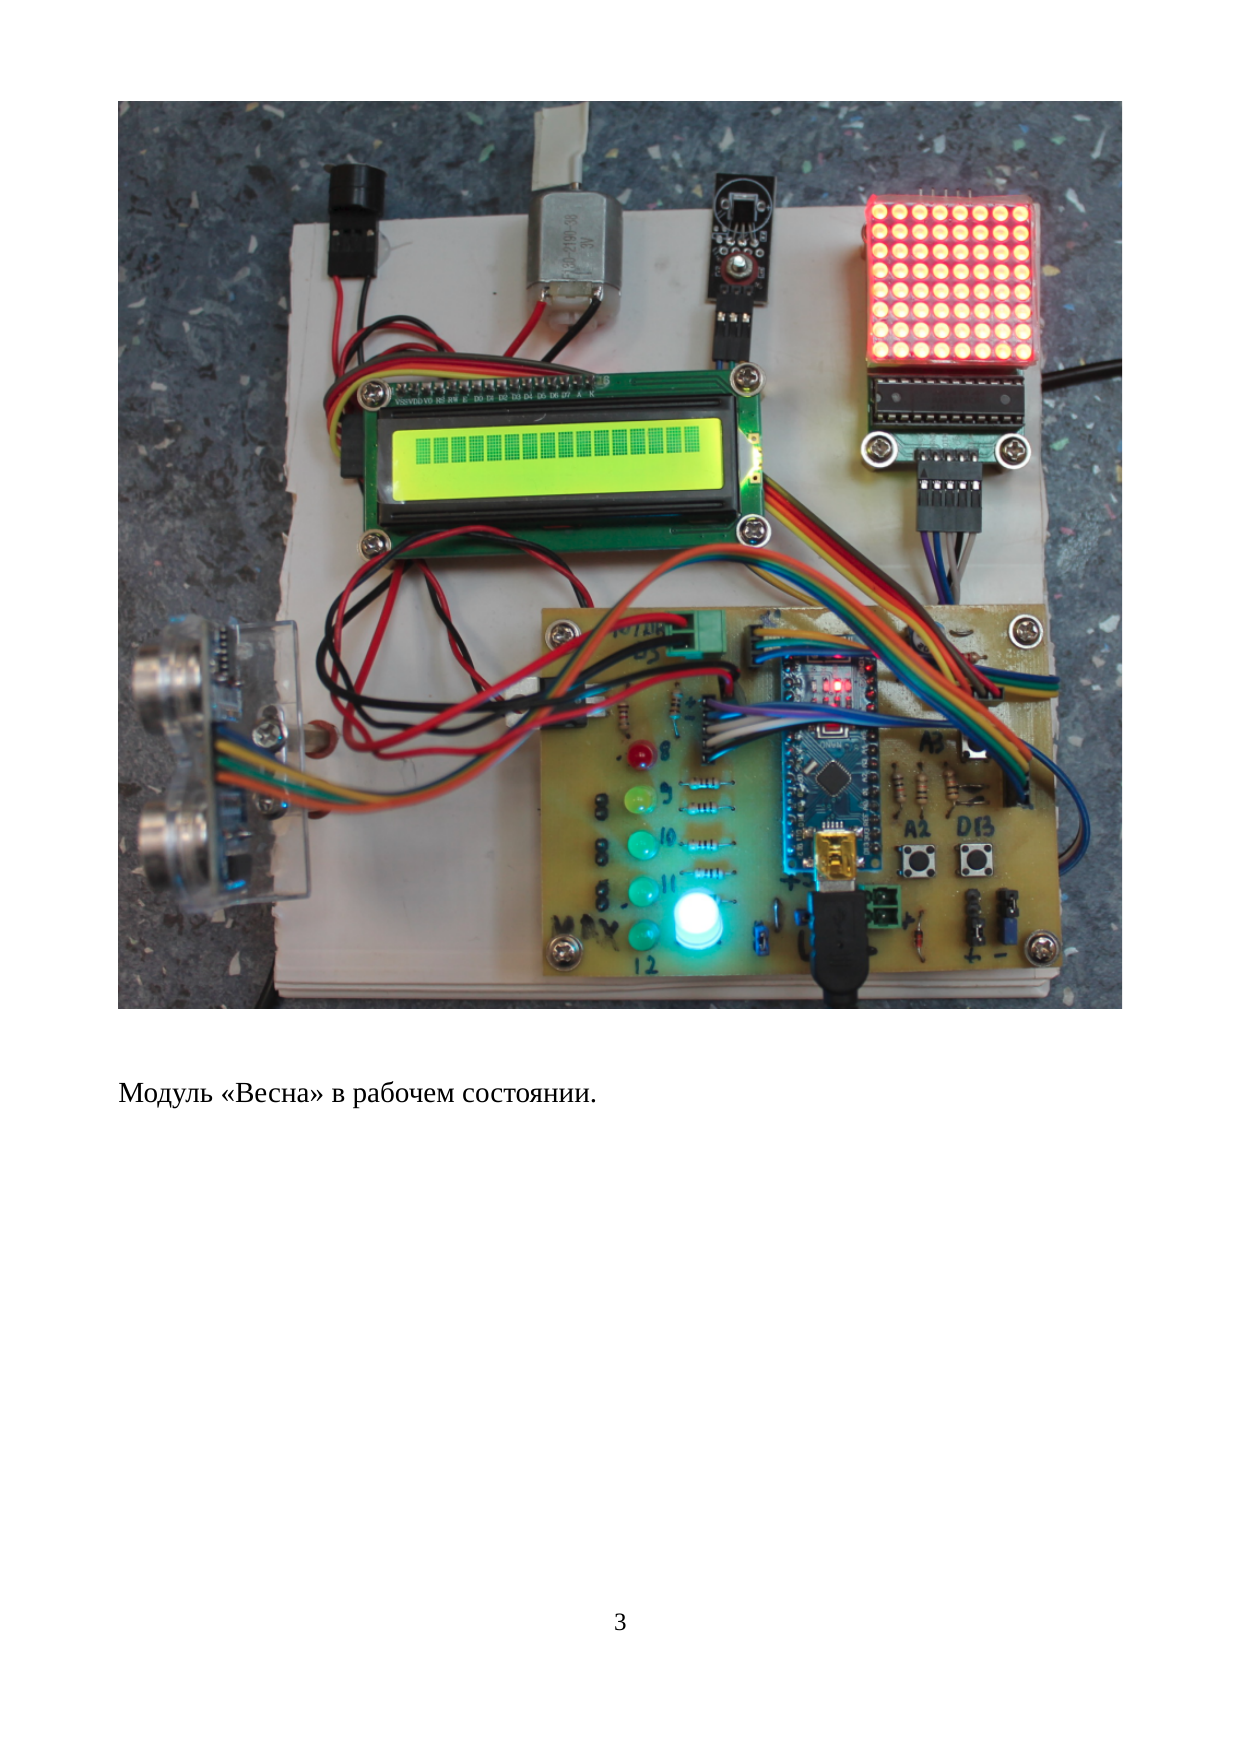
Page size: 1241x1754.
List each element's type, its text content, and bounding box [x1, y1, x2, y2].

picture [118, 101, 1123, 1009]
text Модуль «Весна» в рабочем состоянии. [118, 1075, 1122, 1109]
